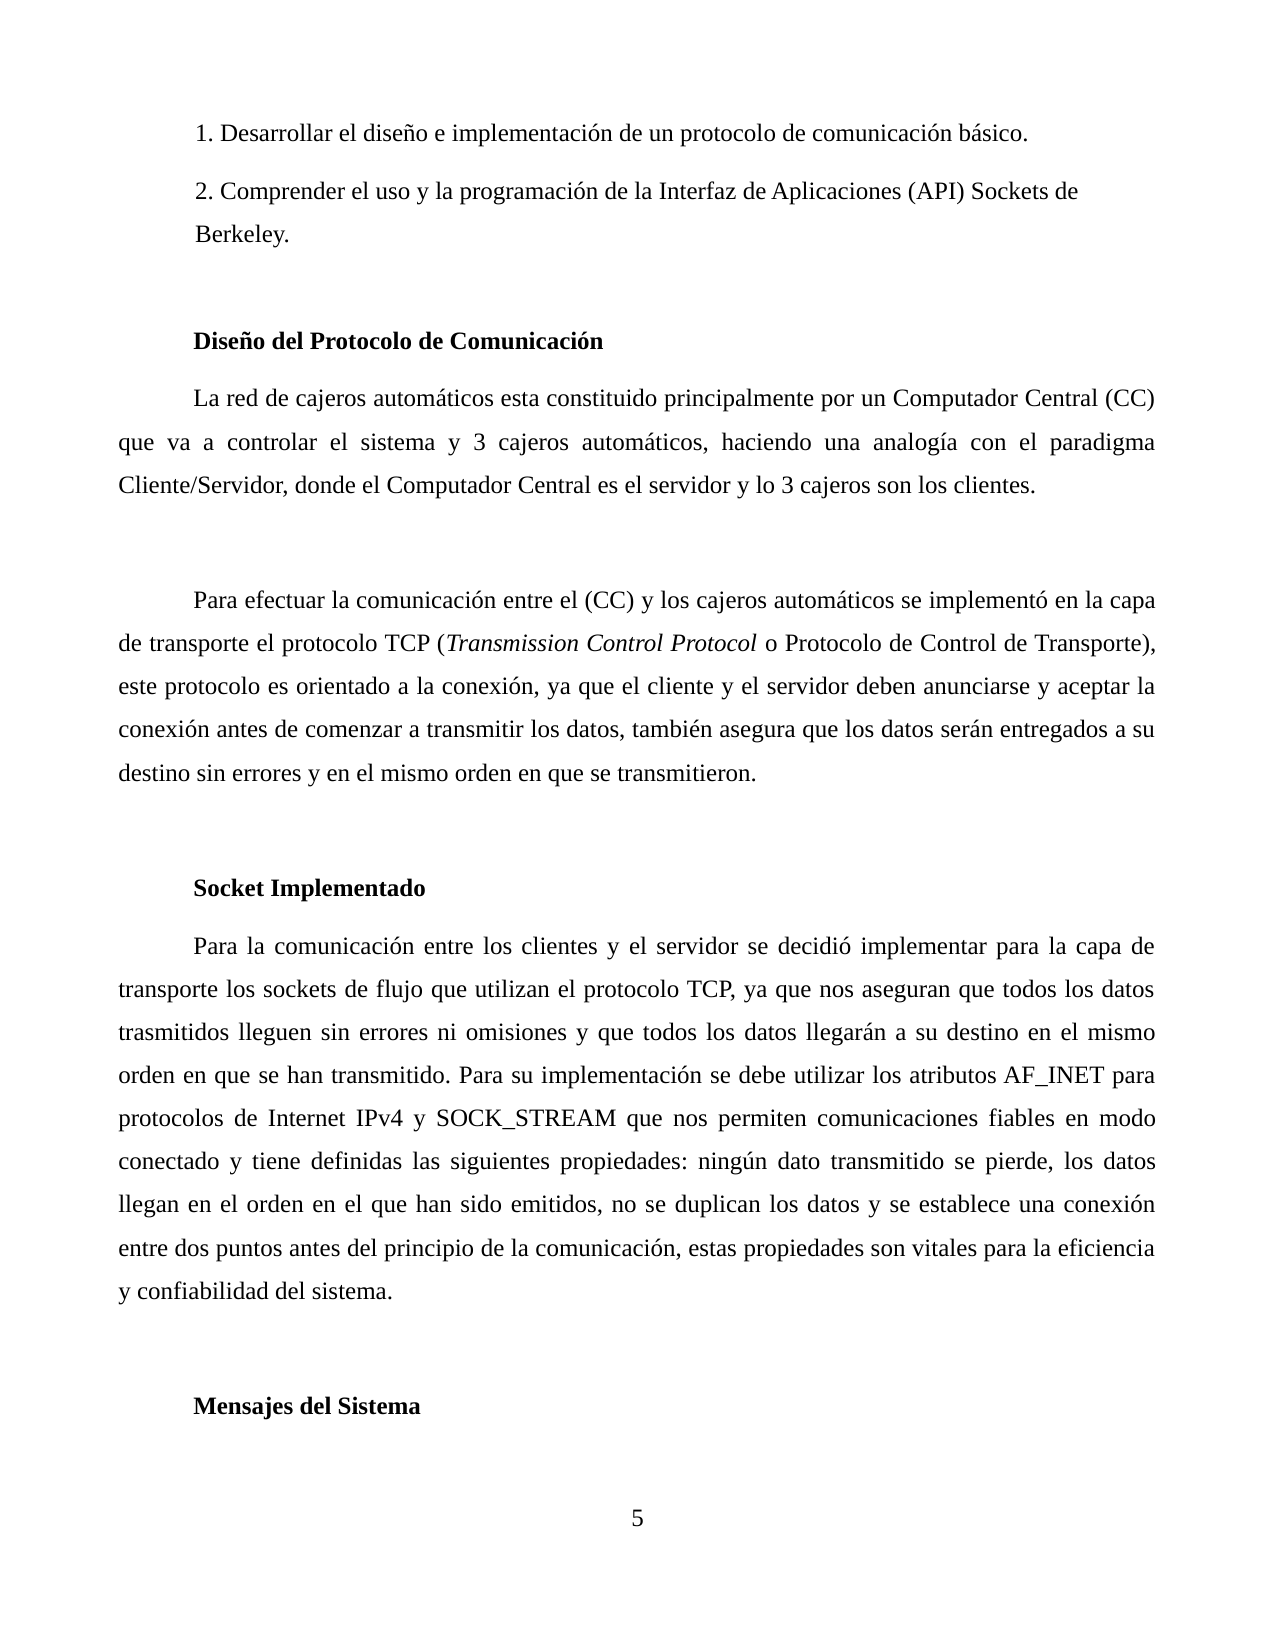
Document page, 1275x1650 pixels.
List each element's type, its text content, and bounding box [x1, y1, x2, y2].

list 2. Comprender el uso y la programación de la Interfaz de Aplicaciones (API) Sockets de Berkeley. [195, 176, 1157, 248]
text La red de cajeros automáticos esta constituido principalmente por un Computador Central (CC) que va a controlar el sistema y 3 cajeros automáticos, haciendo una analogía con el paradigma Cliente/Servidor, donde el Computador Central es el servidor y lo 3 cajeros son los clientes. [118, 383, 1157, 498]
text Para la comunicación entre los clientes y el servidor se decidió implementar para la capa de transporte los sockets de flujo que utilizan el protocolo TCP, ya que nos aseguran que todos los datos trasmitidos lleguen sin errores ni omisiones y que todos los datos llegarán a su destino en el mismo orden en que se han transmitido. Para su implementación se debe utilizar los atributos AF_INET para protocolos de Internet IPv4 y SOCK_STREAM que nos permiten comunicaciones fiables en modo conectado y tiene definidas las siguientes propiedades: ningún dato transmitido se pierde, los datos llegan en el orden en el que han sido emitidos, no se duplican los datos y se establece una conexión entre dos puntos antes del principio de la comunicación, estas propiedades son vitales para la eficiencia y confiabilidad del sistema. [118, 931, 1157, 1304]
text Para efectuar la comunicación entre el (CC) y los cajeros automáticos se implementó en la capa de transporte el protocolo TCP (Transmission Control Protocol o Protocolo de Control de Transporte), este protocolo es orientado a la conexión, ya que el cliente y el servidor deben anunciarse y aceptar la conexión antes de comenzar a transmitir los datos, también asegura que los datos serán entregados a su destino sin errores y en el mismo orden en que se transmitieron. [118, 585, 1157, 786]
text Socket Implementado [118, 873, 1157, 902]
list 1. Desarrollar el diseño e implementación de un protocolo de comunicación básico. [195, 118, 1157, 147]
text Mensajes del Sistema [118, 1391, 1157, 1420]
text Diseño del Protocolo de Comunicación [118, 326, 1157, 354]
